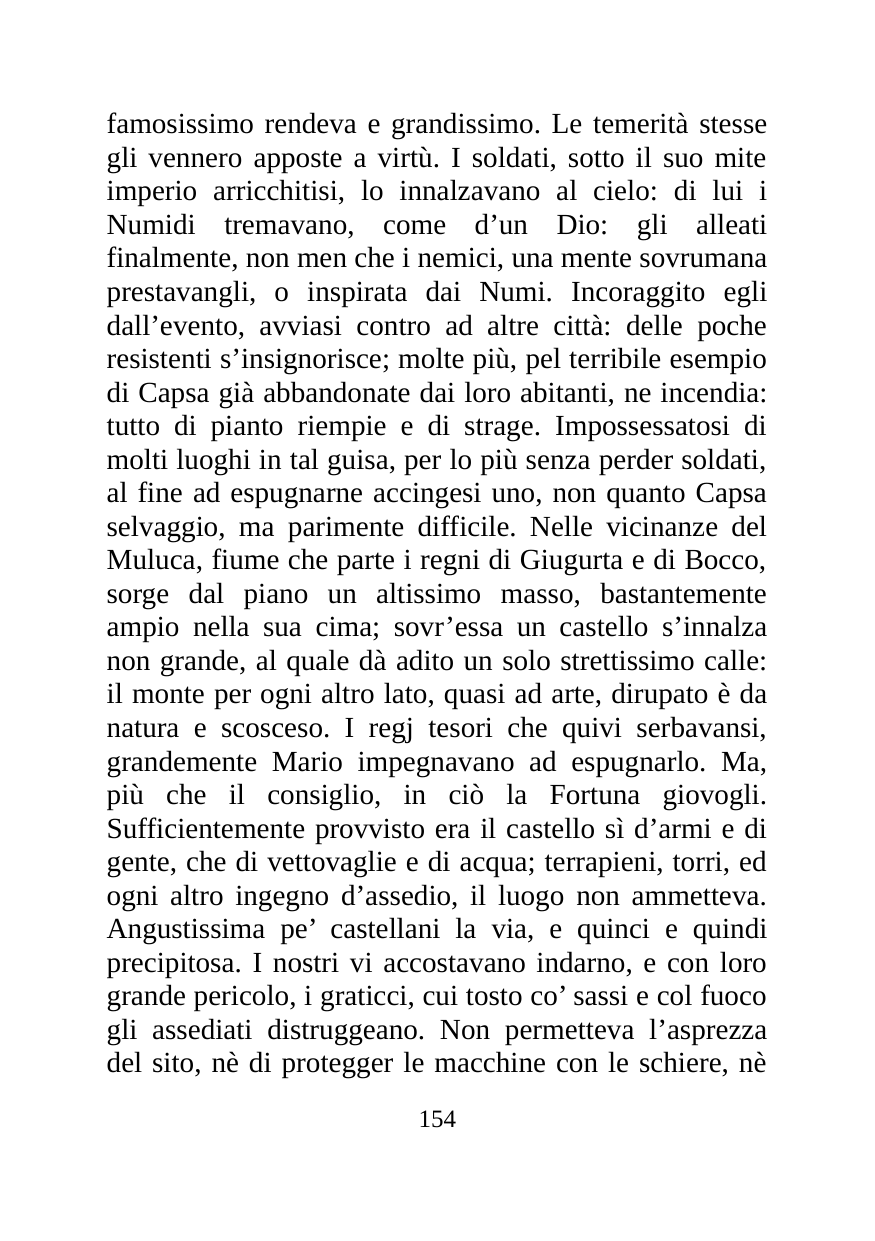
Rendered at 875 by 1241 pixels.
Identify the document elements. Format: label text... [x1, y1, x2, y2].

text famosissimo rendeva e grandissimo. Le temerità stesse gli vennero apposte a virtù. I soldati, sotto il suo mite imperio arricchitisi, lo innalzavano al cielo: di lui i Numidi tremavano, come d’un Dio: gli alleati finalmente, non men che i nemici, una mente sovrumana prestavangli, o inspirata dai Numi. Incoraggito egli dall’evento, avviasi contro ad altre città: delle poche resistenti s’insignorisce; molte più, pel terribile esempio di Capsa già abbandonate dai loro abitanti, ne incendia: tutto di pianto riempie e di strage. Impossessatosi di molti luoghi in tal guisa, per lo più senza perder soldati, al fine ad espugnarne accingesi uno, non quanto Capsa selvaggio, ma parimente difficile. Nelle vicinanze del Muluca, fiume che parte i regni di Giugurta e di Bocco, sorge dal piano un altissimo masso, bastantemente ampio nella sua cima; sovr’essa un castello s’innalza non grande, al quale dà adito un solo strettissimo calle: il monte per ogni altro lato, quasi ad arte, dirupato è da natura e scosceso. I regj tesori che quivi serbavansi, grandemente Mario impegnavano ad espugnarlo. Ma, più che il consiglio, in ciò la Fortuna giovogli. Sufficientemente provvisto era il castello sì d’armi e di gente, che di vettovaglie e di acqua; terrapieni, torri, ed ogni altro ingegno d’assedio, il luogo non ammetteva. Angustissima pe’ castellani la via, e quinci e quindi precipitosa. I nostri vi accostavano indarno, e con loro grande pericolo, i graticci, cui tosto co’ sassi e col fuoco gli assediati distruggeano. Non permetteva l’asprezza del sito, nè di protegger le macchine con le schiere, nè [106, 106, 768, 1079]
